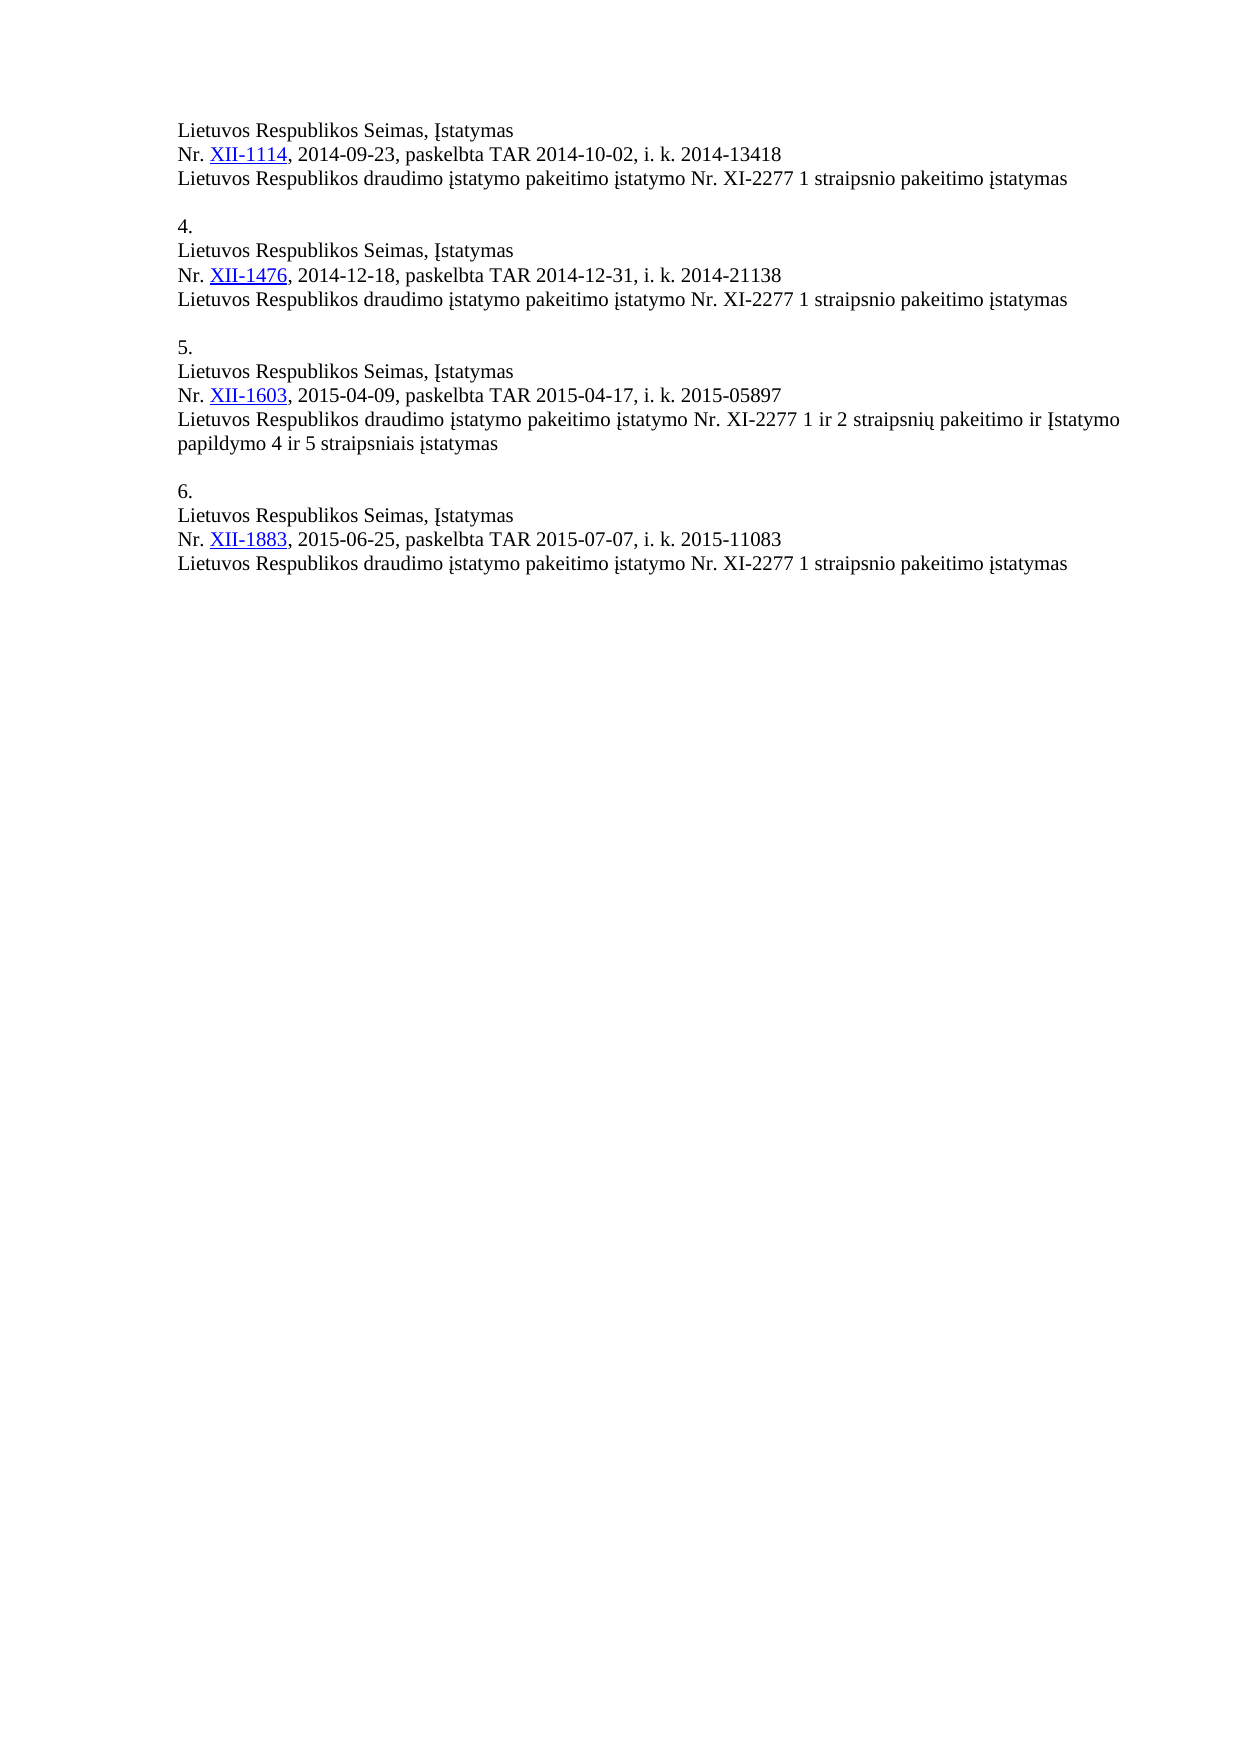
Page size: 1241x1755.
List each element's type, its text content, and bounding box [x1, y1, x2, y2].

text 6. [177, 479, 1122, 503]
text Nr. XII-1476, 2014-12-18, paskelbta TAR 2014-12-31, i. k. 2014-21138 [177, 262, 1122, 287]
text Nr. XII-1114, 2014-09-23, paskelbta TAR 2014-10-02, i. k. 2014-13418 [177, 142, 1122, 166]
text Lietuvos Respublikos draudimo įstatymo pakeitimo įstatymo Nr. XI-2277 1 ir 2 straipsnių pakeitimo ir Įstatymo papildymo 4 ir 5 straipsniais įstatymas [177, 407, 1122, 455]
text Lietuvos Respublikos Seimas, Įstatymas [177, 118, 1122, 142]
text Lietuvos Respublikos draudimo įstatymo pakeitimo įstatymo Nr. XI-2277 1 straipsnio pakeitimo įstatymas [177, 166, 1122, 190]
text Lietuvos Respublikos Seimas, Įstatymas [177, 503, 1122, 527]
text Lietuvos Respublikos Seimas, Įstatymas [177, 359, 1122, 383]
text Nr. XII-1603, 2015-04-09, paskelbta TAR 2015-04-17, i. k. 2015-05897 [177, 383, 1122, 407]
text Lietuvos Respublikos draudimo įstatymo pakeitimo įstatymo Nr. XI-2277 1 straipsnio pakeitimo įstatymas [177, 287, 1122, 311]
text 4. [177, 214, 1122, 238]
text Lietuvos Respublikos draudimo įstatymo pakeitimo įstatymo Nr. XI-2277 1 straipsnio pakeitimo įstatymas [177, 551, 1122, 575]
text Nr. XII-1883, 2015-06-25, paskelbta TAR 2015-07-07, i. k. 2015-11083 [177, 527, 1122, 551]
text 5. [177, 335, 1122, 359]
text Lietuvos Respublikos Seimas, Įstatymas [177, 238, 1122, 262]
